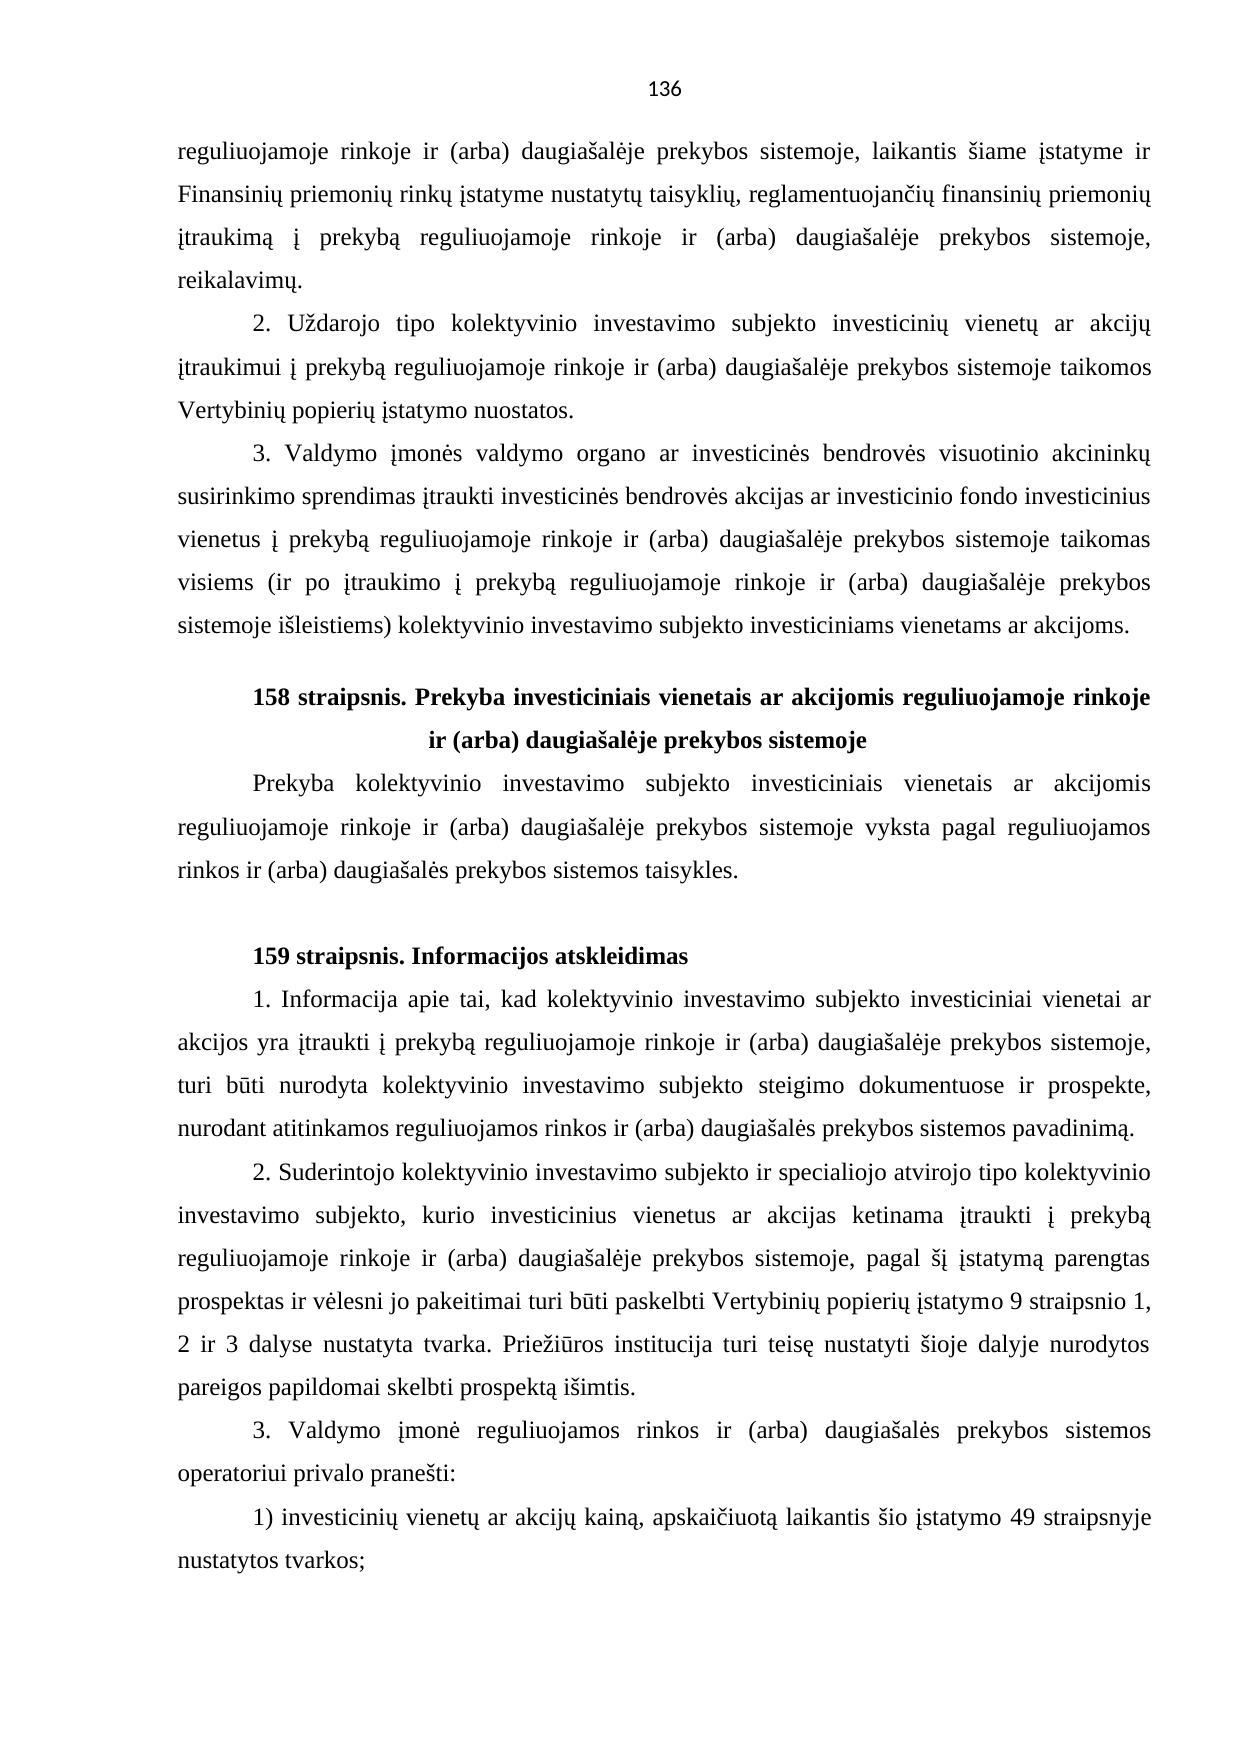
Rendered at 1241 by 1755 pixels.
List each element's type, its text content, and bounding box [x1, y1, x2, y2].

text 158 straipsnis. Prekyba investiciniais vienetais ar akcijomis reguliuojamoje rinkoje ir (arba) daugiašalėje prekybos sistemoje [252, 682, 1152, 754]
text Prekyba kolektyvinio investavimo subjekto investiciniais vienetais ar akcijomis reguliuojamoje rinkoje ir (arba) daugiašalėje prekybos sistemoje vyksta pagal reguliuojamos rinkos ir (arba) daugiašalės prekybos sistemos taisykles. [177, 768, 1152, 883]
text 2. Uždarojo tipo kolektyvinio investavimo subjekto investicinių vienetų ar akcijų įtraukimui į prekybą reguliuojamoje rinkoje ir (arba) daugiašalėje prekybos sistemoje taikomos Vertybinių popierių įstatymo nuostatos. [177, 308, 1152, 423]
text 1. Informacija apie tai, kad kolektyvinio investavimo subjekto investiciniai vienetai ar akcijos yra įtraukti į prekybą reguliuojamoje rinkoje ir (arba) daugiašalėje prekybos sistemoje, turi būti nurodyta kolektyvinio investavimo subjekto steigimo dokumentuose ir prospekte, nurodant atitinkamos reguliuojamos rinkos ir (arba) daugiašalės prekybos sistemos pavadinimą. [177, 984, 1152, 1142]
text reguliuojamoje rinkoje ir (arba) daugiašalėje prekybos sistemoje, laikantis šiame įstatyme ir Finansinių priemonių rinkų įstatyme nustatytų taisyklių, reglamentuojančių finansinių priemonių įtraukimą į prekybą reguliuojamoje rinkoje ir (arba) daugiašalėje prekybos sistemoje, reikalavimų. [177, 136, 1152, 294]
text 3. Valdymo įmonė reguliuojamos rinkos ir (arba) daugiašalės prekybos sistemos operatoriui privalo pranešti: [177, 1415, 1152, 1487]
text 3. Valdymo įmonės valdymo organo ar investicinės bendrovės visuotinio akcininkų susirinkimo sprendimas įtraukti investicinės bendrovės akcijas ar investicinio fondo investicinius vienetus į prekybą reguliuojamoje rinkoje ir (arba) daugiašalėje prekybos sistemoje taikomas visiems (ir po įtraukimo į prekybą reguliuojamoje rinkoje ir (arba) daugiašalėje prekybos sistemoje išleistiems) kolektyvinio investavimo subjekto investiciniams vienetams ar akcijoms. [177, 438, 1152, 639]
text 159 straipsnis. Informacijos atskleidimas [177, 941, 1152, 970]
text 1) investicinių vienetų ar akcijų kainą, apskaičiuotą laikantis šio įstatymo 49 straipsnyje nustatytos tvarkos; [177, 1502, 1152, 1573]
text 2. Suderintojo kolektyvinio investavimo subjekto ir specialiojo atvirojo tipo kolektyvinio investavimo subjekto, kurio investicinius vienetus ar akcijas ketinama įtraukti į prekybą reguliuojamoje rinkoje ir (arba) daugiašalėje prekybos sistemoje, pagal šį įstatymą parengtas prospektas ir vėlesni jo pakeitimai turi būti paskelbti Vertybinių popierių įstatymo 9 straipsnio 1, 2 ir 3 dalyse nustatyta tvarka. Priežiūros institucija turi teisę nustatyti šioje dalyje nurodytos pareigos papildomai skelbti prospektą išimtis. [177, 1157, 1152, 1401]
